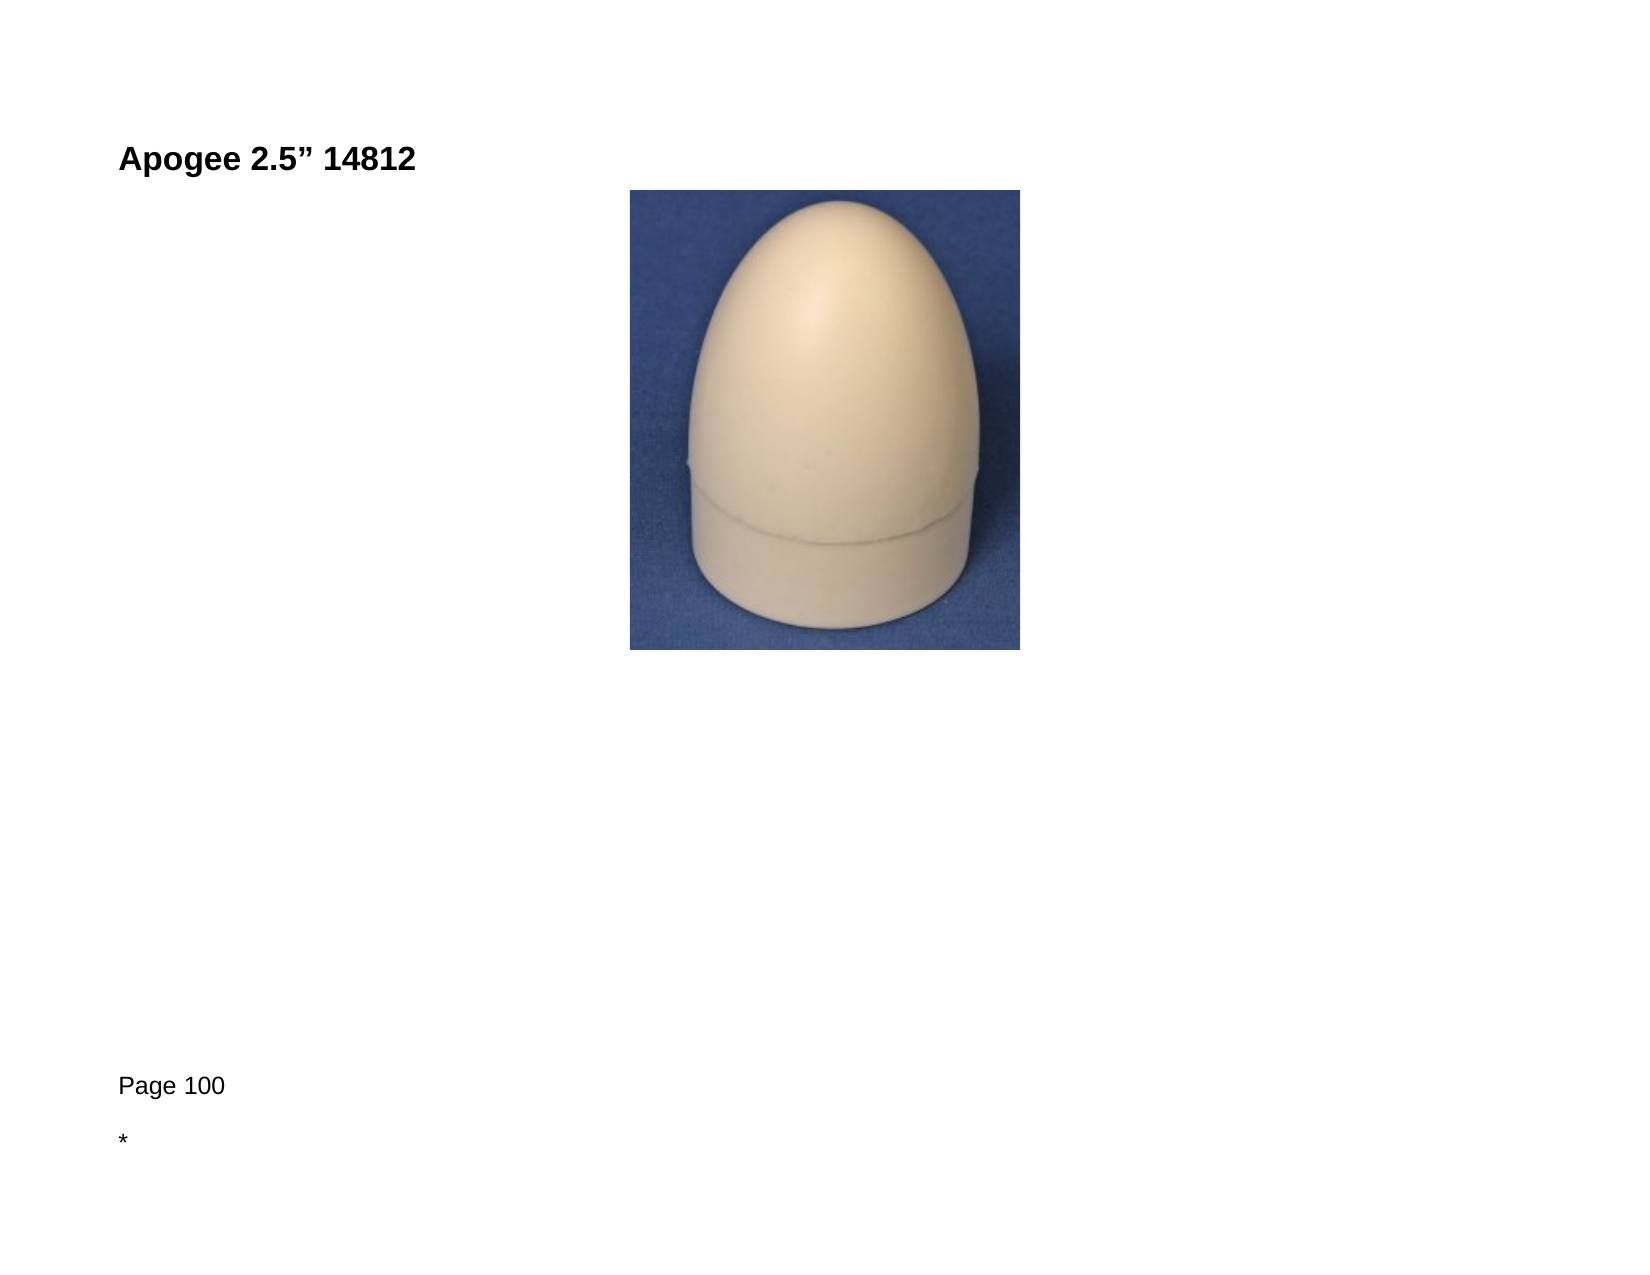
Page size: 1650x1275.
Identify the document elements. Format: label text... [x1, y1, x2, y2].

picture [629, 190, 1021, 650]
subtitle Apogee 2.5” 14812 [118, 139, 1532, 178]
